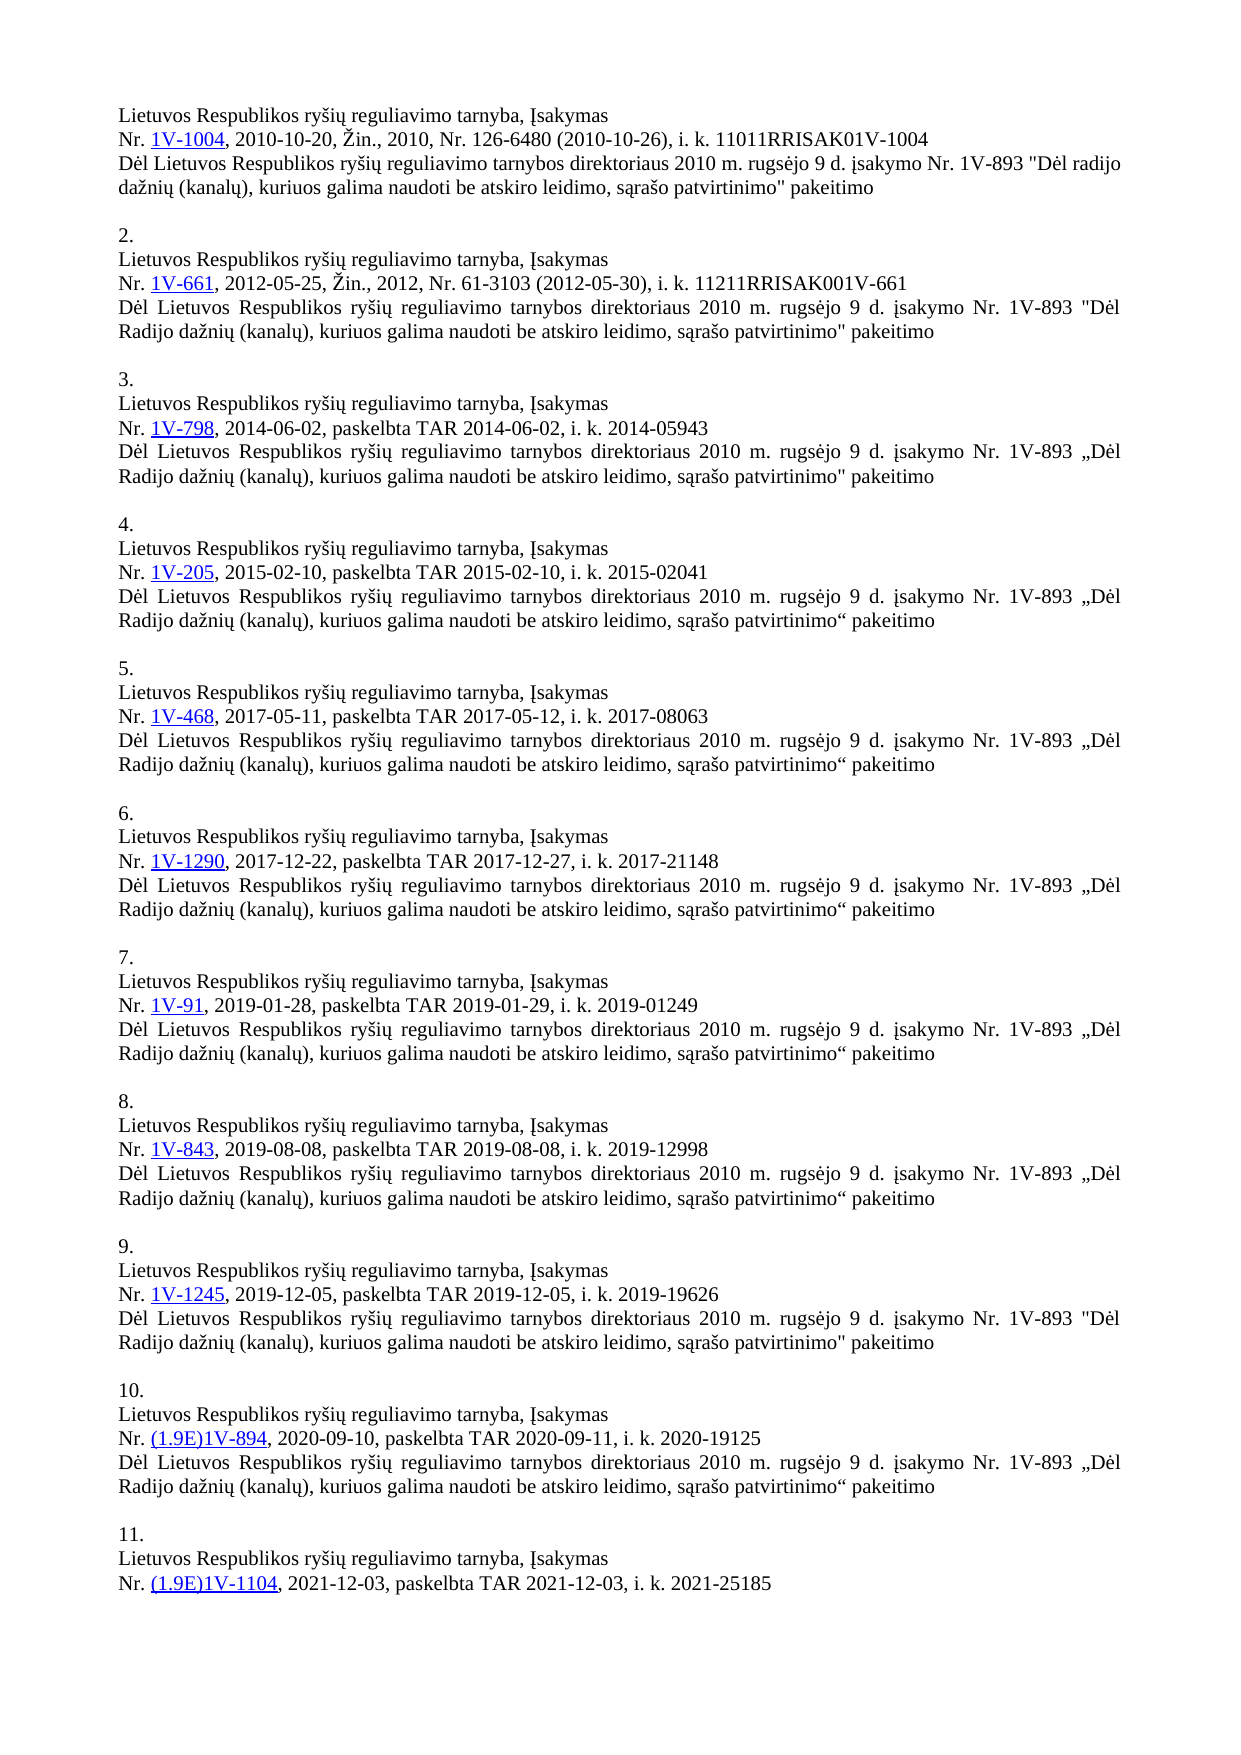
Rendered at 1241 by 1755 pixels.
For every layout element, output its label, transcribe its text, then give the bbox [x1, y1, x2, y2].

text Lietuvos Respublikos ryšių reguliavimo tarnyba, Įsakymas [118, 1258, 1122, 1282]
text Nr. 1V-1245, 2019-12-05, paskelbta TAR 2019-12-05, i. k. 2019-19626 [118, 1282, 1122, 1306]
text Nr. 1V-843, 2019-08-08, paskelbta TAR 2019-08-08, i. k. 2019-12998 [118, 1137, 1122, 1161]
text Dėl Lietuvos Respublikos ryšių reguliavimo tarnybos direktoriaus 2010 m. rugsėjo 9 d. įsakymo Nr. 1V-893 „Dėl Radijo dažnių (kanalų), kuriuos galima naudoti be atskiro leidimo, sąrašo patvirtinimo“ pakeitimo [118, 1161, 1122, 1209]
text 11. [118, 1522, 1122, 1546]
text 8. [118, 1089, 1122, 1113]
text Lietuvos Respublikos ryšių reguliavimo tarnyba, Įsakymas [118, 247, 1122, 271]
text Nr. 1V-1290, 2017-12-22, paskelbta TAR 2017-12-27, i. k. 2017-21148 [118, 848, 1122, 873]
text Dėl Lietuvos Respublikos ryšių reguliavimo tarnybos direktoriaus 2010 m. rugsėjo 9 d. įsakymo Nr. 1V-893 "Dėl Radijo dažnių (kanalų), kuriuos galima naudoti be atskiro leidimo, sąrašo patvirtinimo" pakeitimo [118, 1306, 1122, 1354]
text Nr. 1V-91, 2019-01-28, paskelbta TAR 2019-01-29, i. k. 2019-01249 [118, 993, 1122, 1017]
text Nr. 1V-1004, 2010-10-20, Žin., 2010, Nr. 126-6480 (2010-10-26), i. k. 11011RRISAK01V-1004 [118, 127, 1122, 151]
text Nr. 1V-798, 2014-06-02, paskelbta TAR 2014-06-02, i. k. 2014-05943 [118, 415, 1122, 439]
text Dėl Lietuvos Respublikos ryšių reguliavimo tarnybos direktoriaus 2010 m. rugsėjo 9 d. įsakymo Nr. 1V-893 "Dėl radijo dažnių (kanalų), kuriuos galima naudoti be atskiro leidimo, sąrašo patvirtinimo" pakeitimo [118, 151, 1122, 199]
text 4. [118, 512, 1122, 536]
text 7. [118, 945, 1122, 969]
text 6. [118, 800, 1122, 824]
text Dėl Lietuvos Respublikos ryšių reguliavimo tarnybos direktoriaus 2010 m. rugsėjo 9 d. įsakymo Nr. 1V-893 „Dėl Radijo dažnių (kanalų), kuriuos galima naudoti be atskiro leidimo, sąrašo patvirtinimo" pakeitimo [118, 439, 1122, 488]
text Dėl Lietuvos Respublikos ryšių reguliavimo tarnybos direktoriaus 2010 m. rugsėjo 9 d. įsakymo Nr. 1V-893 „Dėl Radijo dažnių (kanalų), kuriuos galima naudoti be atskiro leidimo, sąrašo patvirtinimo“ pakeitimo [118, 584, 1122, 632]
text Dėl Lietuvos Respublikos ryšių reguliavimo tarnybos direktoriaus 2010 m. rugsėjo 9 d. įsakymo Nr. 1V-893 "Dėl Radijo dažnių (kanalų), kuriuos galima naudoti be atskiro leidimo, sąrašo patvirtinimo" pakeitimo [118, 295, 1122, 343]
text Nr. 1V-468, 2017-05-11, paskelbta TAR 2017-05-12, i. k. 2017-08063 [118, 704, 1122, 728]
text Dėl Lietuvos Respublikos ryšių reguliavimo tarnybos direktoriaus 2010 m. rugsėjo 9 d. įsakymo Nr. 1V-893 „Dėl Radijo dažnių (kanalų), kuriuos galima naudoti be atskiro leidimo, sąrašo patvirtinimo“ pakeitimo [118, 873, 1122, 921]
text Dėl Lietuvos Respublikos ryšių reguliavimo tarnybos direktoriaus 2010 m. rugsėjo 9 d. įsakymo Nr. 1V-893 „Dėl Radijo dažnių (kanalų), kuriuos galima naudoti be atskiro leidimo, sąrašo patvirtinimo“ pakeitimo [118, 1450, 1122, 1498]
text 3. [118, 367, 1122, 391]
text Lietuvos Respublikos ryšių reguliavimo tarnyba, Įsakymas [118, 680, 1122, 704]
text Lietuvos Respublikos ryšių reguliavimo tarnyba, Įsakymas [118, 536, 1122, 560]
text Dėl Lietuvos Respublikos ryšių reguliavimo tarnybos direktoriaus 2010 m. rugsėjo 9 d. įsakymo Nr. 1V-893 „Dėl Radijo dažnių (kanalų), kuriuos galima naudoti be atskiro leidimo, sąrašo patvirtinimo“ pakeitimo [118, 728, 1122, 776]
text 10. [118, 1378, 1122, 1402]
text Nr. 1V-661, 2012-05-25, Žin., 2012, Nr. 61-3103 (2012-05-30), i. k. 11211RRISAK001V-661 [118, 271, 1122, 295]
text 9. [118, 1233, 1122, 1258]
text Nr. (1.9E)1V-1104, 2021-12-03, paskelbta TAR 2021-12-03, i. k. 2021-25185 [118, 1570, 1122, 1594]
text Lietuvos Respublikos ryšių reguliavimo tarnyba, Įsakymas [118, 391, 1122, 415]
text 2. [118, 223, 1122, 247]
text Lietuvos Respublikos ryšių reguliavimo tarnyba, Įsakymas [118, 969, 1122, 993]
text Nr. (1.9E)1V-894, 2020-09-10, paskelbta TAR 2020-09-11, i. k. 2020-19125 [118, 1426, 1122, 1450]
text Lietuvos Respublikos ryšių reguliavimo tarnyba, Įsakymas [118, 1402, 1122, 1426]
text Nr. 1V-205, 2015-02-10, paskelbta TAR 2015-02-10, i. k. 2015-02041 [118, 560, 1122, 584]
text 5. [118, 656, 1122, 680]
text Lietuvos Respublikos ryšių reguliavimo tarnyba, Įsakymas [118, 103, 1122, 127]
text Lietuvos Respublikos ryšių reguliavimo tarnyba, Įsakymas [118, 824, 1122, 848]
text Dėl Lietuvos Respublikos ryšių reguliavimo tarnybos direktoriaus 2010 m. rugsėjo 9 d. įsakymo Nr. 1V-893 „Dėl Radijo dažnių (kanalų), kuriuos galima naudoti be atskiro leidimo, sąrašo patvirtinimo“ pakeitimo [118, 1017, 1122, 1065]
text Lietuvos Respublikos ryšių reguliavimo tarnyba, Įsakymas [118, 1546, 1122, 1570]
text Lietuvos Respublikos ryšių reguliavimo tarnyba, Įsakymas [118, 1113, 1122, 1137]
